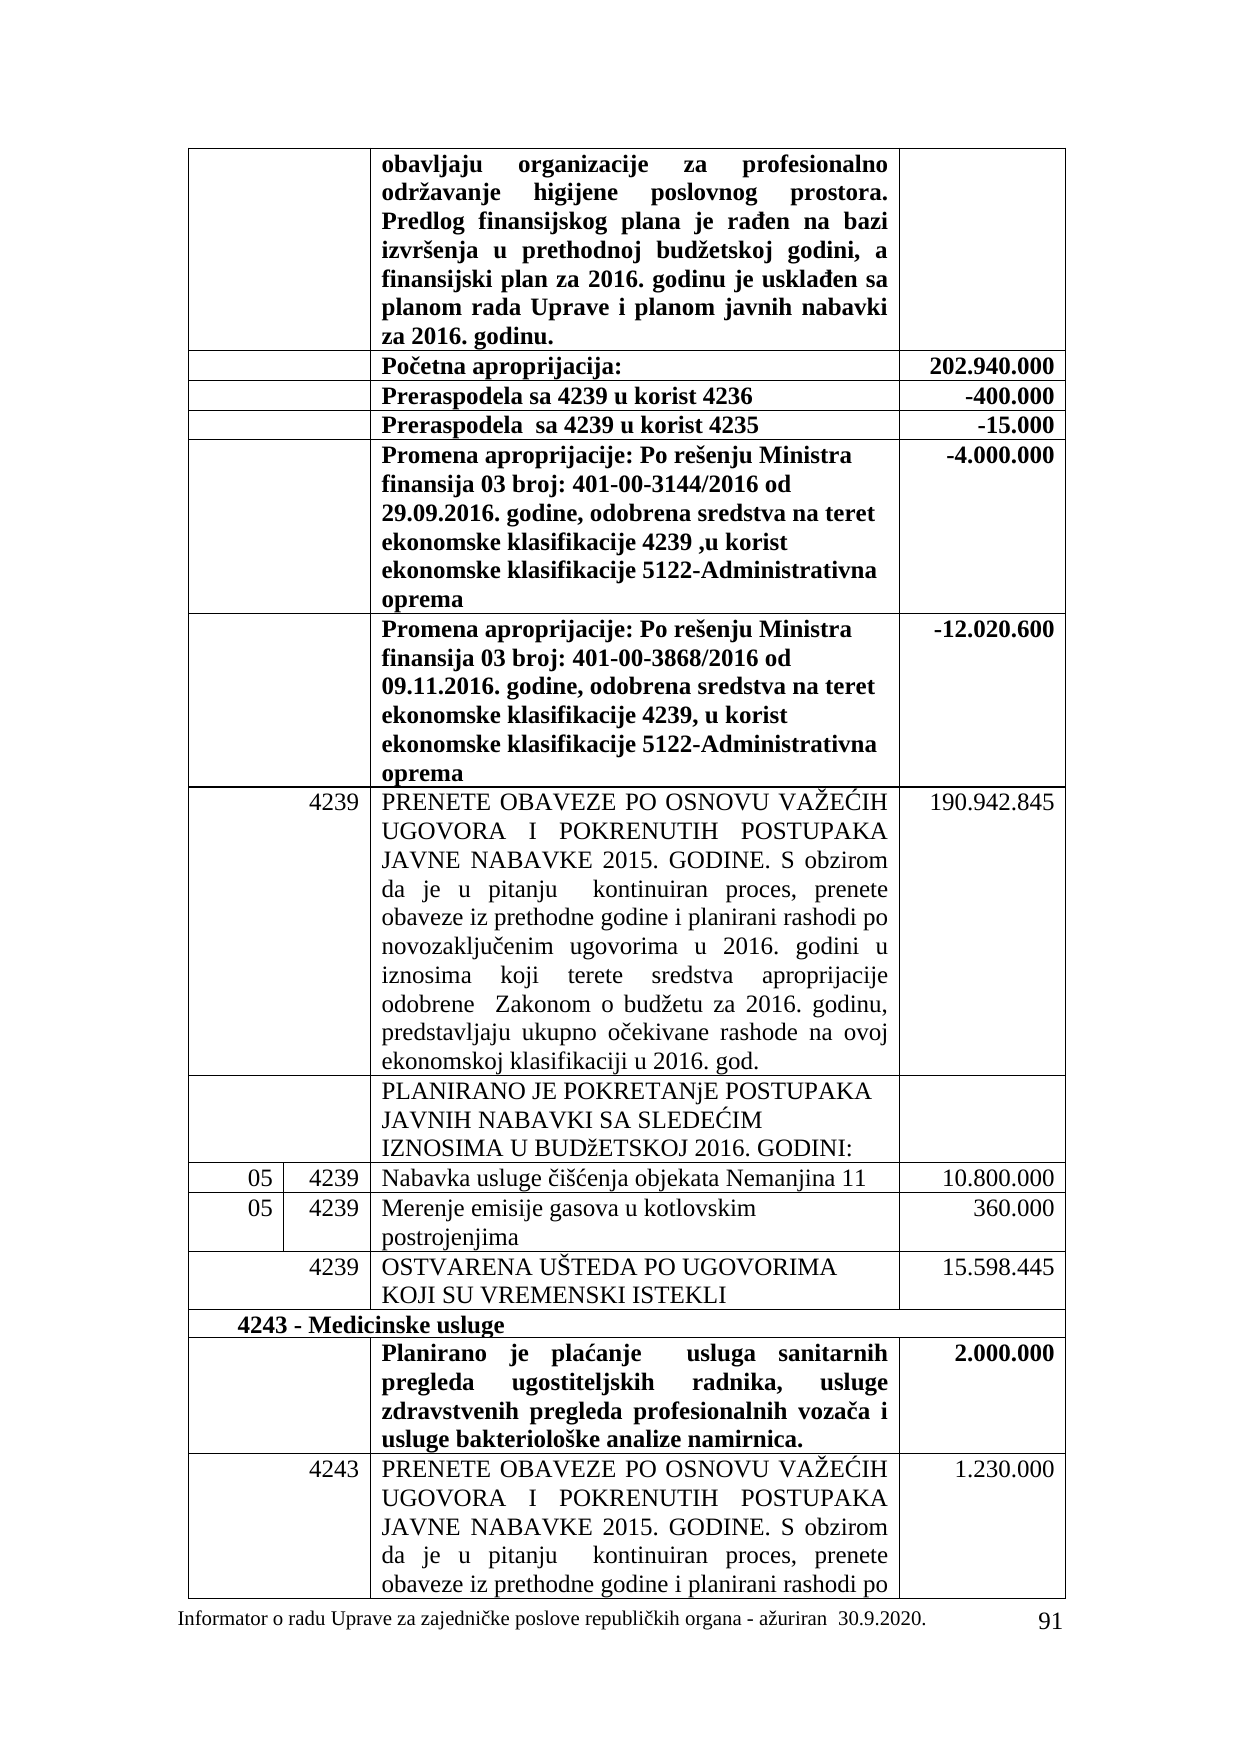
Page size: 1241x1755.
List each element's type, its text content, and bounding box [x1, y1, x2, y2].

table_cell Planirano je plaćanje usluga sanitarnih pregleda ugostitelјskih radnika, usluge zdravstvenih pregleda profesionalnih vozača i usluge bakteriološke analize namirnica. [371, 1338, 899, 1453]
table_cell 10.800.000 [900, 1163, 1065, 1192]
table_cell Preraspodela sa 4239 u korist 4235 [371, 411, 899, 439]
table_cell 4239 [284, 1193, 370, 1251]
table_cell Preraspodela sa 4239 u korist 4236 [371, 381, 899, 409]
table_cell [900, 1076, 1065, 1162]
table_cell [189, 1338, 370, 1453]
table_cell [900, 149, 1065, 350]
table_cell [189, 614, 370, 786]
table_cell Početna aproprijacija: [371, 351, 899, 380]
table_cell 15.598.445 [900, 1252, 1065, 1309]
table_cell -4.000.000 [900, 440, 1065, 613]
table_cell [189, 381, 370, 409]
table_cell 4239 [189, 788, 370, 1075]
table_cell 05 [189, 1163, 283, 1192]
table_cell [189, 440, 370, 613]
table_cell -400.000 [900, 381, 1065, 409]
table_cell 4239 [284, 1163, 370, 1192]
table_cell 4243 - Medicinske usluge [189, 1310, 1065, 1337]
table_cell 4243 [189, 1454, 370, 1598]
table_cell 4239 [189, 1252, 370, 1309]
table_cell [189, 1076, 370, 1162]
table_cell 2.000.000 [900, 1338, 1065, 1453]
table_cell [189, 149, 370, 350]
table_cell PRENETE OBAVEZE PO OSNOVU VAŽEĆIH UGOVORA I POKRENUTIH POSTUPAKA JAVNE NABAVKE 2015. GODINE. S obzirom da je u pitanju kontinuiran proces, prenete obaveze iz prethodne godine i planirani rashodi po [371, 1454, 899, 1598]
table_cell [189, 411, 370, 439]
table_cell OSTVARENA UŠTEDA PO UGOVORIMA KOJI SU VREMENSKI ISTEKLI [371, 1252, 899, 1309]
table_cell 190.942.845 [900, 788, 1065, 1075]
table_cell PRENETE OBAVEZE PO OSNOVU VAŽEĆIH UGOVORA I POKRENUTIH POSTUPAKA JAVNE NABAVKE 2015. GODINE. S obzirom da je u pitanju kontinuiran proces, prenete obaveze iz prethodne godine i planirani rashodi po novozaklјučenim ugovorima u 2016. godini u iznosima koji terete sredstva aproprijacije odobrene Zakonom o budžetu za 2016. godinu, predstavlјaju ukupno očekivane rashode na ovoj ekonomskoj klasifikaciji u 2016. god. [371, 788, 899, 1075]
table_cell 05 [189, 1193, 283, 1251]
table_cell 1.230.000 [900, 1454, 1065, 1598]
table_cell 360.000 [900, 1193, 1065, 1251]
table_cell PLANIRANO JE POKRETANјE POSTUPAKA JAVNIH NABAVKI SA SLEDEĆIM IZNOSIMA U BUDžETSKOJ 2016. GODINI: [371, 1076, 899, 1162]
table_cell 202.940.000 [900, 351, 1065, 380]
table_cell Nabavka usluge čišćenja objekata Nemanjina 11 [371, 1163, 899, 1192]
table_cell -15.000 [900, 411, 1065, 439]
table_cell Merenje emisije gasova u kotlovskim postrojenjima [371, 1193, 899, 1251]
table_cell -12.020.600 [900, 614, 1065, 786]
table_cell [189, 351, 370, 380]
table_cell Promena aproprijacije: Po rešenju Ministra finansija 03 broj: 401-00-3868/2016 od 09.11.2016. godine, odobrena sredstva na teret ekonomske klasifikacije 4239, u korist ekonomske klasifikacije 5122-Administrativna oprema [371, 614, 899, 786]
table_cell Promena aproprijacije: Po rešenju Ministra finansija 03 broj: 401-00-3144/2016 od 29.09.2016. godine, odobrena sredstva na teret ekonomske klasifikacije 4239 ,u korist ekonomske klasifikacije 5122-Administrativna oprema [371, 440, 899, 613]
table_cell obavlјaju organizacije za profesionalno održavanje higijene poslovnog prostora. Predlog finansijskog plana je rađen na bazi izvršenja u prethodnoj budžetskoj godini, a finansijski plan za 2016. godinu je usklađen sa planom rada Uprave i planom javnih nabavki za 2016. godinu. [371, 149, 899, 350]
